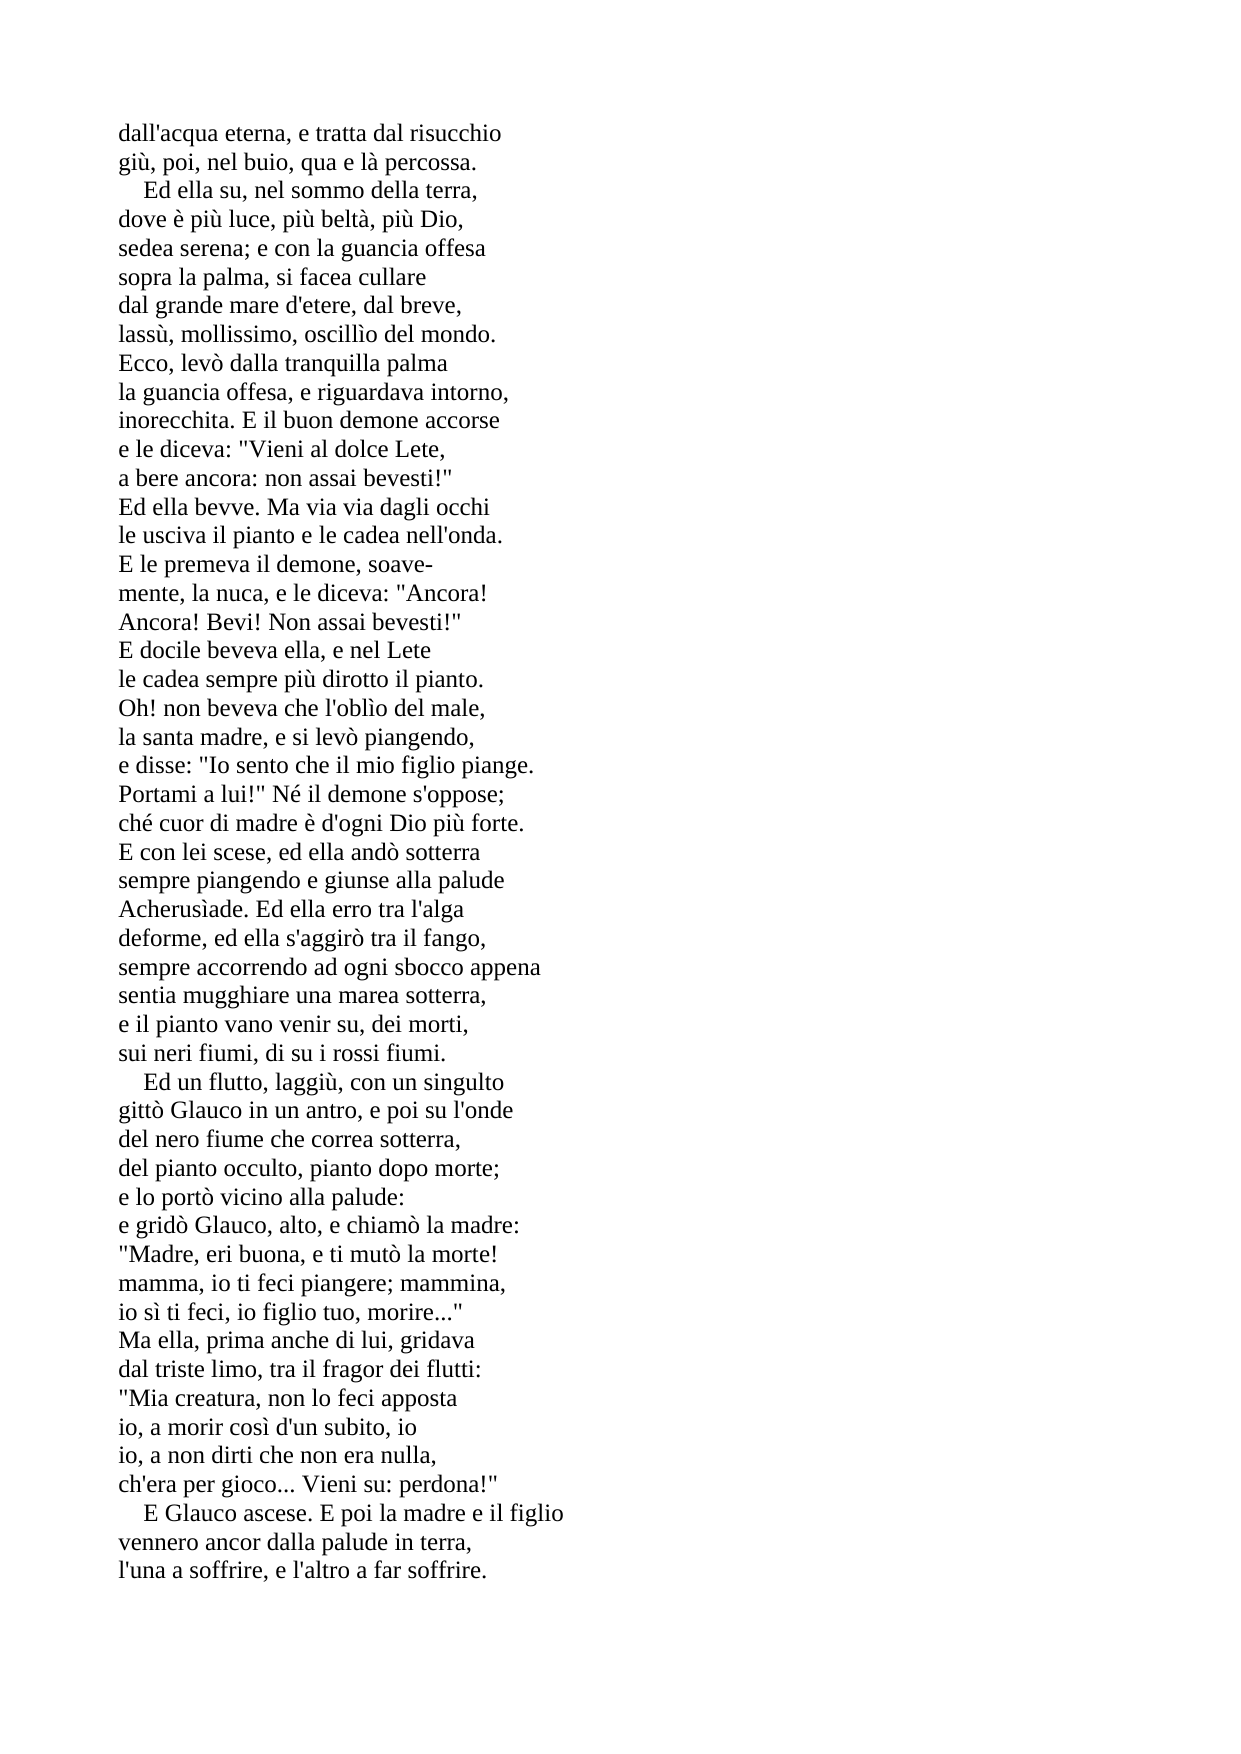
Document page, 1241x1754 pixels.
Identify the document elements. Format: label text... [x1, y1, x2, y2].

text ché cuor di madre è d'ogni Dio più forte. [118, 808, 1122, 837]
text Portami a lui!" Né il demone s'oppose; [118, 779, 1122, 808]
text mente, la nuca, e le diceva: "Ancora! [118, 578, 1122, 607]
text io, a morir così d'un subito, io [118, 1412, 1122, 1441]
text "Mia creatura, non lo feci apposta [118, 1383, 1122, 1412]
text gittò Glauco in un antro, e poi su l'onde [118, 1096, 1122, 1124]
text sopra la palma, si facea cullare [118, 262, 1122, 291]
text del nero fiume che correa sotterra, [118, 1124, 1122, 1153]
text giù, poi, nel buio, qua e là percossa. [118, 147, 1122, 176]
text le cadea sempre più dirotto il pianto. [118, 664, 1122, 693]
text dall'acqua eterna, e tratta dal risucchio [118, 118, 1122, 147]
text e lo portò vicino alla palude: [118, 1182, 1122, 1211]
text sempre piangendo e giunse alla palude [118, 866, 1122, 894]
text E docile beveva ella, e nel Lete [118, 636, 1122, 664]
text "Madre, eri buona, e ti mutò la morte! [118, 1239, 1122, 1268]
text E con lei scese, ed ella andò sotterra [118, 837, 1122, 866]
text Ecco, levò dalla tranquilla palma [118, 348, 1122, 377]
text dal grande mare d'etere, dal breve, [118, 291, 1122, 319]
text ch'era per gioco... Vieni su: perdona!" [118, 1469, 1122, 1498]
text Oh! non beveva che l'oblìo del male, [118, 693, 1122, 722]
text inorecchita. E il buon demone accorse [118, 406, 1122, 434]
text la santa madre, e si levò piangendo, [118, 722, 1122, 751]
text vennero ancor dalla palude in terra, [118, 1527, 1122, 1556]
text E Glauco ascese. E poi la madre e il figlio [118, 1498, 1122, 1527]
text io, a non dirti che non era nulla, [118, 1441, 1122, 1469]
text Ed un flutto, laggiù, con un singulto [118, 1067, 1122, 1096]
text Ed ella bevve. Ma via via dagli occhi [118, 492, 1122, 521]
text Ed ella su, nel sommo della terra, [118, 176, 1122, 204]
text l'una a soffrire, e l'altro a far soffrire. [118, 1556, 1122, 1584]
text e disse: "Io sento che il mio figlio piange. [118, 751, 1122, 779]
text e gridò Glauco, alto, e chiamò la madre: [118, 1211, 1122, 1239]
text sempre accorrendo ad ogni sbocco appena [118, 952, 1122, 981]
text a bere ancora: non assai bevesti!" [118, 463, 1122, 492]
text dove è più luce, più beltà, più Dio, [118, 204, 1122, 233]
text lassù, mollissimo, oscillìo del mondo. [118, 319, 1122, 348]
text Ancora! Bevi! Non assai bevesti!" [118, 607, 1122, 636]
text Acherusìade. Ed ella erro tra l'alga [118, 894, 1122, 923]
text Ma ella, prima anche di lui, gridava [118, 1326, 1122, 1354]
text dal triste limo, tra il fragor dei flutti: [118, 1354, 1122, 1383]
text sedea serena; e con la guancia offesa [118, 233, 1122, 262]
text sui neri fiumi, di su i rossi fiumi. [118, 1038, 1122, 1067]
text la guancia offesa, e riguardava intorno, [118, 377, 1122, 406]
text le usciva il pianto e le cadea nell'onda. [118, 521, 1122, 549]
text e il pianto vano venir su, dei morti, [118, 1009, 1122, 1038]
text deforme, ed ella s'aggirò tra il fango, [118, 923, 1122, 952]
text del pianto occulto, pianto dopo morte; [118, 1153, 1122, 1182]
text sentia mugghiare una marea sotterra, [118, 981, 1122, 1009]
text e le diceva: "Vieni al dolce Lete, [118, 434, 1122, 463]
text mamma, io ti feci piangere; mammina, [118, 1268, 1122, 1297]
text io sì ti feci, io figlio tuo, morire..." [118, 1297, 1122, 1326]
text E le premeva il demone, soave- [118, 549, 1122, 578]
